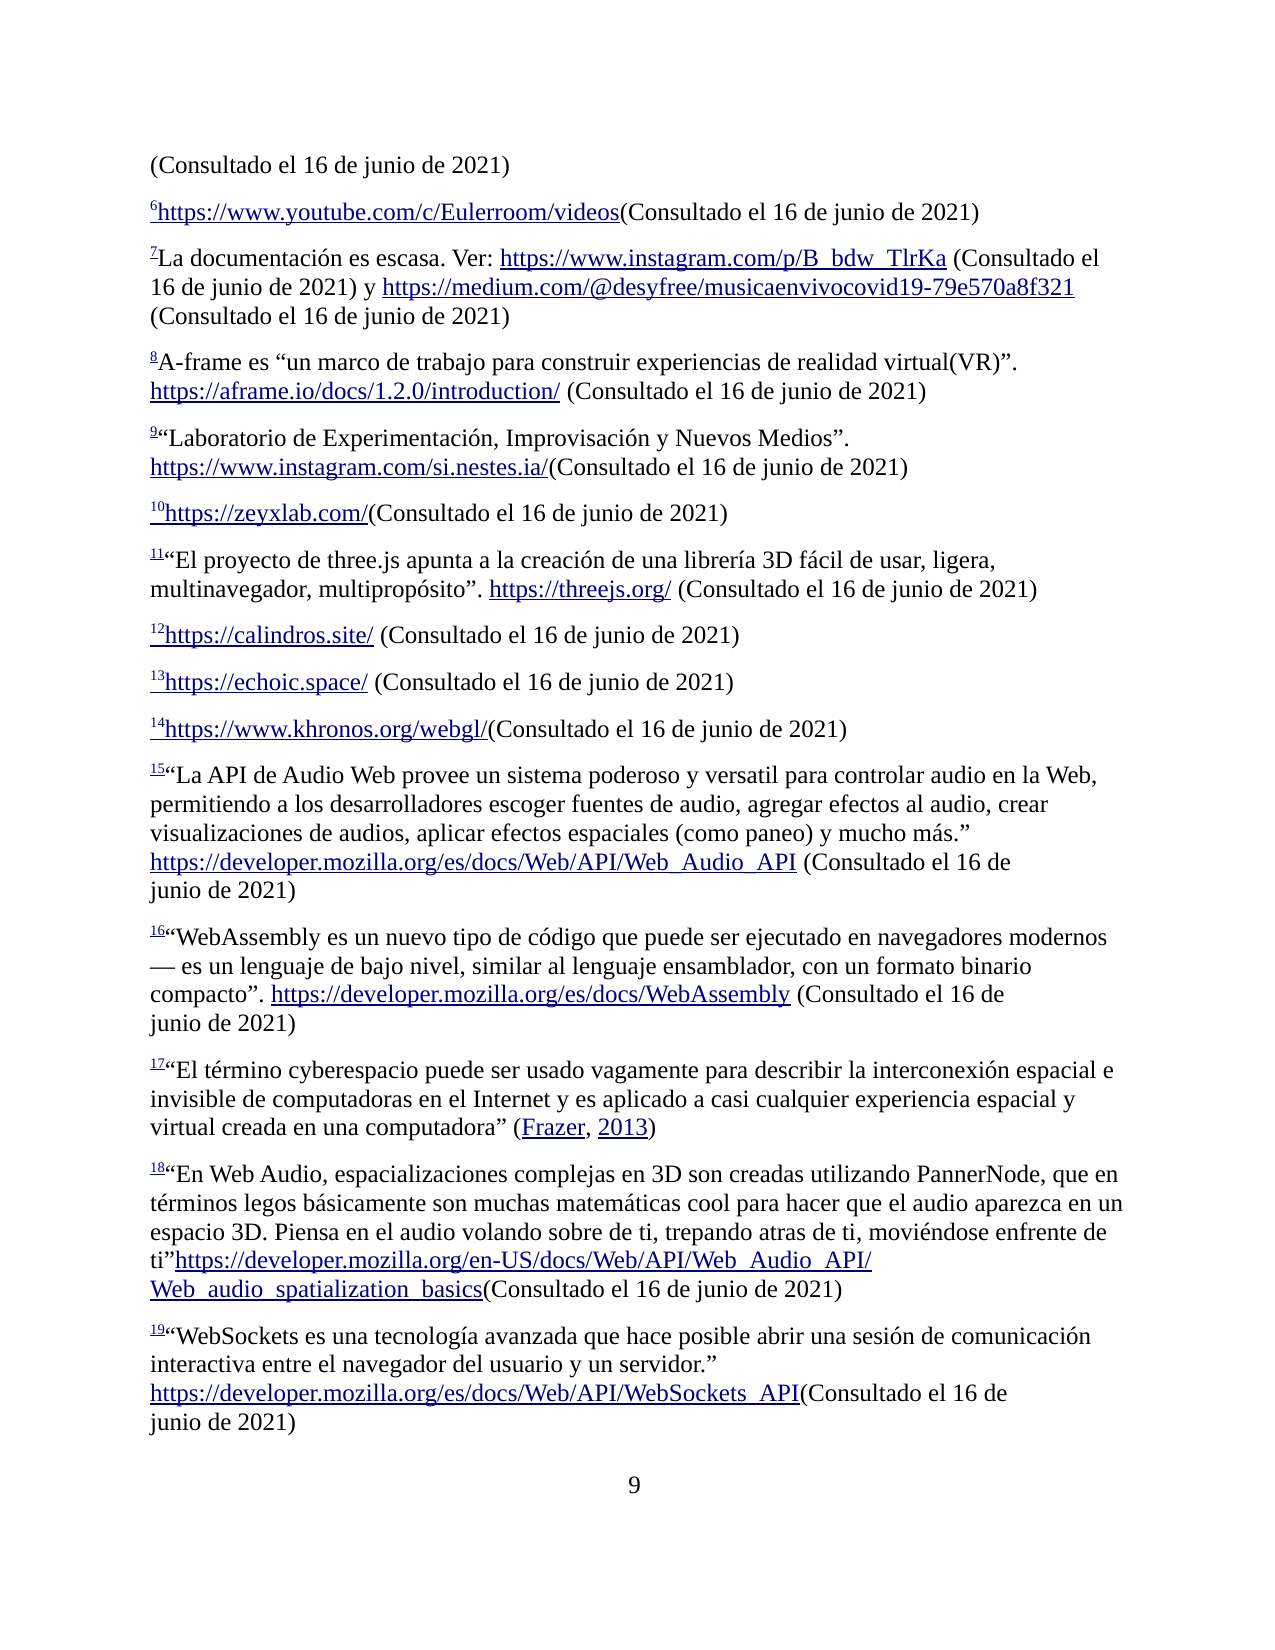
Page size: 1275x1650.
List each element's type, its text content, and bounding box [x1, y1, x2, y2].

text 16“WebAssembly es un nuevo tipo de código que puede ser ejecutado en navegadores modernos — es un lenguaje de bajo nivel, similar al lenguaje ensamblador, con un formato binario compacto”. https://developer.mozilla.org/es/docs/WebAssembly (Consultado el 16 de junio de 2021) [150, 922, 1125, 1037]
text 7La documentación es escasa. Ver: https://www.instagram.com/p/B_bdw_TlrKa (Consultado el 16 de junio de 2021) y https://medium.com/@desyfree/musicaenvivocovid19-79e570a8f321 (Consultado el 16 de junio de 2021) [150, 243, 1125, 329]
text 6https://www.youtube.com/c/Eulerroom/videos(Consultado el 16 de junio de 2021) [150, 197, 1125, 225]
text 14https://www.khronos.org/webgl/(Consultado el 16 de junio de 2021) [150, 714, 1125, 742]
text 12https://calindros.site/ (Consultado el 16 de junio de 2021) [150, 620, 1125, 649]
text (Consultado el 16 de junio de 2021) [150, 150, 1125, 179]
text 13https://echoic.space/ (Consultado el 16 de junio de 2021) [150, 667, 1125, 696]
text 19“WebSockets es una tecnología avanzada que hace posible abrir una sesión de comunicación interactiva entre el navegador del usuario y un servidor.” https://developer.mozilla.org/es/docs/Web/API/WebSockets_API(Consultado el 16 de junio de 2021) [150, 1321, 1125, 1436]
text 10https://zeyxlab.com/(Consultado el 16 de junio de 2021) [150, 498, 1125, 527]
text 11“El proyecto de three.js apunta a la creación de una librería 3D fácil de usar, ligera, multinavegador, multipropósito”. https://threejs.org/ (Consultado el 16 de junio de 2021) [150, 545, 1125, 602]
text 17“El término cyberespacio puede ser usado vagamente para describir la interconexión espacial e invisible de computadoras en el Internet y es aplicado a casi cualquier experiencia espacial y virtual creada en una computadora” (Frazer, 2013) [150, 1055, 1125, 1141]
text 9“Laboratorio de Experimentación, Improvisación y Nuevos Medios”. https://www.instagram.com/si.nestes.ia/(Consultado el 16 de junio de 2021) [150, 423, 1125, 480]
text 18“En Web Audio, espacializaciones complejas en 3D son creadas utilizando PannerNode, que en términos legos básicamente son muchas matemáticas cool para hacer que el audio aparezca en un espacio 3D. Piensa en el audio volando sobre de ti, trepando atras de ti, moviéndose enfrente de ti”https://developer.mozilla.org/en-US/docs/Web/API/Web_Audio_API/Web_audio_spatialization_basics(Consultado el 16 de junio de 2021) [150, 1159, 1125, 1303]
text 15“La API de Audio Web provee un sistema poderoso y versatil para controlar audio en la Web, permitiendo a los desarrolladores escoger fuentes de audio, agregar efectos al audio, crear visualizaciones de audios, aplicar efectos espaciales (como paneo) y mucho más.” https://developer.mozilla.org/es/docs/Web/API/Web_Audio_API (Consultado el 16 de junio de 2021) [150, 760, 1125, 904]
text 8A-frame es “un marco de trabajo para construir experiencias de realidad virtual(VR)”. https://aframe.io/docs/1.2.0/introduction/ (Consultado el 16 de junio de 2021) [150, 347, 1125, 405]
